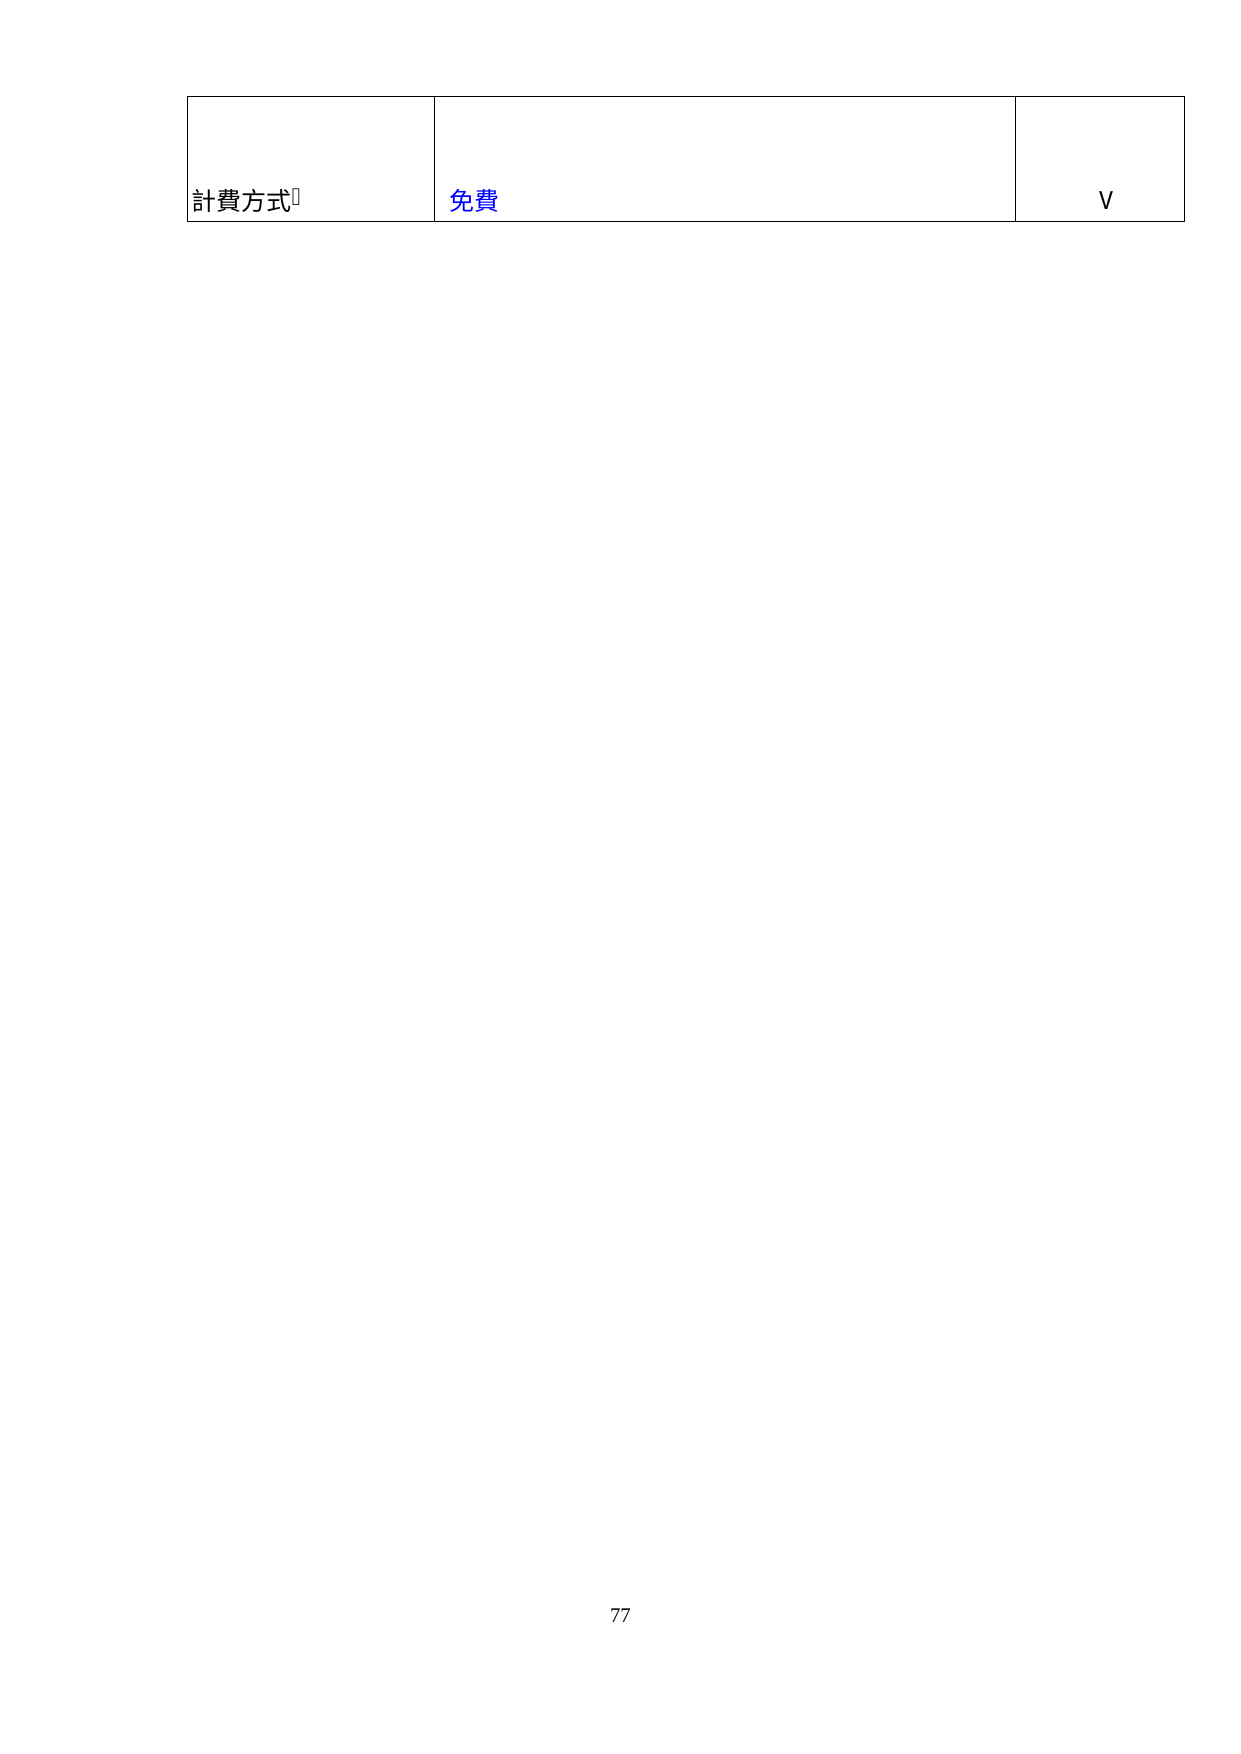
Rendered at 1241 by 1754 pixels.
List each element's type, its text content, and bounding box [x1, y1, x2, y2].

table_cell 免費 [435, 97, 1015, 221]
table_cell V [1016, 97, 1184, 221]
table_cell 計費方式 [188, 97, 434, 221]
